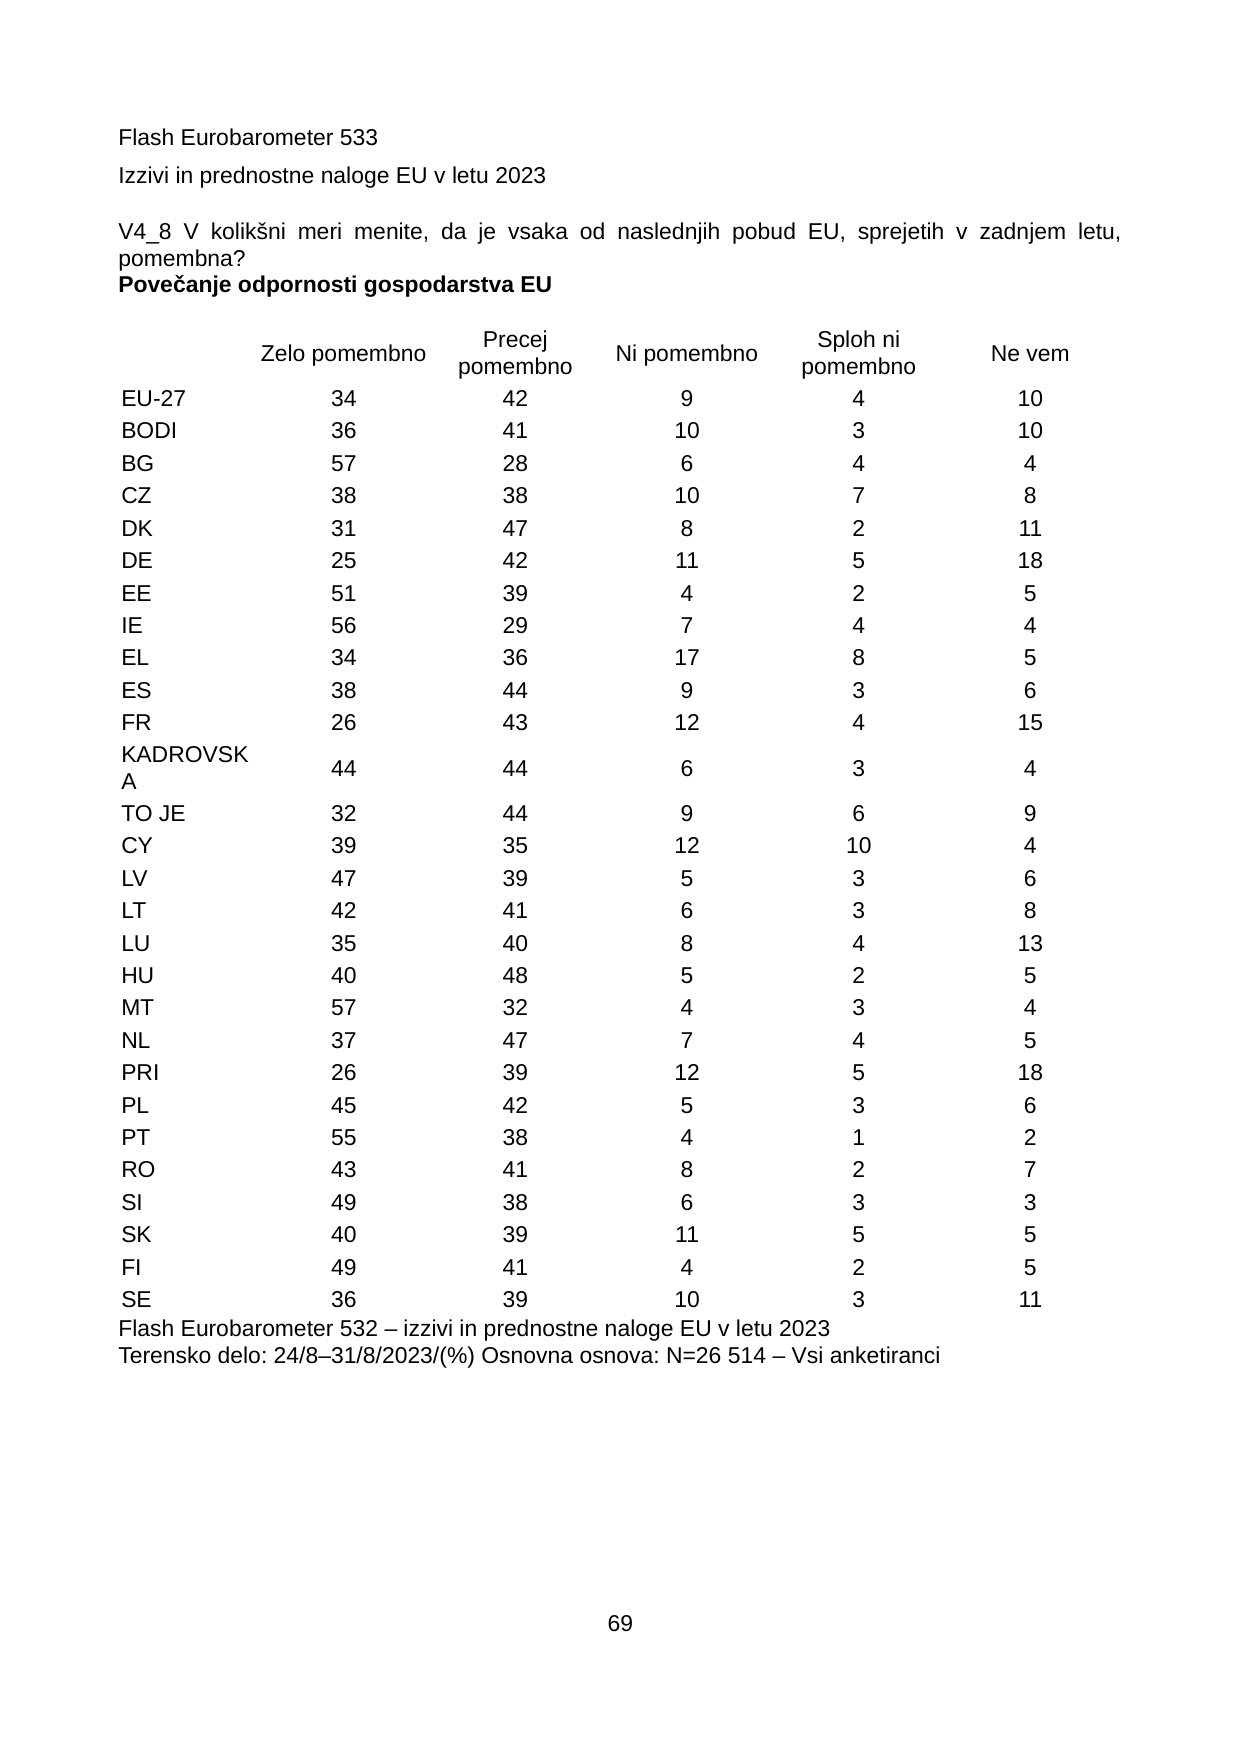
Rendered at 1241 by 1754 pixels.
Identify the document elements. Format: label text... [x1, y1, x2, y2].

table_cell 3 [773, 1089, 944, 1121]
table_cell 15 [944, 706, 1116, 738]
table_cell 10 [601, 415, 773, 447]
table_header [118, 324, 258, 382]
table_cell 44 [258, 739, 429, 797]
table_cell 6 [601, 894, 773, 927]
table_cell 10 [944, 382, 1116, 414]
table_cell 8 [601, 1153, 773, 1186]
table_cell 12 [601, 706, 773, 738]
table_cell CZ [118, 479, 258, 512]
table_cell 47 [429, 512, 601, 544]
table_cell 10 [601, 479, 773, 512]
table_cell 3 [773, 1186, 944, 1218]
table_cell 5 [944, 1251, 1116, 1283]
table_cell 7 [601, 609, 773, 641]
table_cell 6 [944, 862, 1116, 894]
table_cell 6 [601, 447, 773, 479]
table_cell 42 [258, 894, 429, 927]
table_cell 40 [429, 927, 601, 959]
table_header Ne vem [944, 324, 1116, 382]
table_cell BG [118, 447, 258, 479]
table_cell 9 [601, 382, 773, 414]
table_cell FI [118, 1251, 258, 1283]
table_cell FR [118, 706, 258, 738]
table_cell 7 [944, 1153, 1116, 1186]
table_cell 44 [429, 739, 601, 797]
table_cell 3 [773, 739, 944, 797]
table_cell 57 [258, 447, 429, 479]
table_cell 4 [601, 1121, 773, 1153]
table_cell 1 [773, 1121, 944, 1153]
table_cell SE [118, 1283, 258, 1315]
table_cell DK [118, 512, 258, 544]
table_cell 35 [258, 927, 429, 959]
table_cell 34 [258, 382, 429, 414]
table_cell 34 [258, 641, 429, 674]
table_cell 2 [773, 959, 944, 991]
table_cell 10 [944, 415, 1116, 447]
table_cell 13 [944, 927, 1116, 959]
table_cell 57 [258, 991, 429, 1024]
table_cell 4 [601, 991, 773, 1024]
table_cell 5 [601, 1089, 773, 1121]
table_cell 4 [773, 1024, 944, 1056]
table_cell 4 [944, 739, 1116, 797]
table_cell 5 [944, 641, 1116, 674]
table_cell 25 [258, 544, 429, 576]
table_cell 6 [773, 797, 944, 829]
table_cell 49 [258, 1251, 429, 1283]
table_cell 4 [773, 609, 944, 641]
table_cell 3 [773, 674, 944, 706]
table_cell 4 [944, 609, 1116, 641]
table_cell 36 [258, 1283, 429, 1315]
table_cell 47 [258, 862, 429, 894]
table_cell 8 [773, 641, 944, 674]
table_header Precej pomembno [429, 324, 601, 382]
table_cell 38 [429, 1121, 601, 1153]
table_cell 2 [773, 512, 944, 544]
table_cell 31 [258, 512, 429, 544]
table_cell 18 [944, 544, 1116, 576]
table_cell 2 [773, 576, 944, 609]
table_cell 38 [258, 674, 429, 706]
table_cell EU-27 [118, 382, 258, 414]
table_cell 2 [944, 1121, 1116, 1153]
table_cell 41 [429, 1251, 601, 1283]
table_cell EE [118, 576, 258, 609]
table_cell 42 [429, 1089, 601, 1121]
table_cell 43 [258, 1153, 429, 1186]
table_cell 2 [773, 1153, 944, 1186]
table_cell 12 [601, 829, 773, 862]
table_cell 48 [429, 959, 601, 991]
table_cell SK [118, 1218, 258, 1251]
table_cell 39 [258, 829, 429, 862]
table_cell 42 [429, 544, 601, 576]
text Povečanje odpornosti gospodarstva EU [118, 271, 1122, 297]
table_cell 32 [429, 991, 601, 1024]
table_cell 41 [429, 415, 601, 447]
table_cell 39 [429, 862, 601, 894]
table_cell 11 [601, 544, 773, 576]
table_cell 4 [773, 706, 944, 738]
table_cell 8 [944, 894, 1116, 927]
table_cell PRI [118, 1056, 258, 1088]
table_cell 9 [601, 797, 773, 829]
table_cell 6 [601, 739, 773, 797]
table_cell 5 [944, 576, 1116, 609]
table_cell 9 [601, 674, 773, 706]
table_cell HU [118, 959, 258, 991]
table_cell 18 [944, 1056, 1116, 1088]
table_cell 39 [429, 1056, 601, 1088]
text V4_8 V kolikšni meri menite, da je vsaka od naslednjih pobud EU, sprejetih v zadnjem letu, pomembna? [118, 218, 1122, 271]
table_cell 2 [773, 1251, 944, 1283]
table_cell 5 [773, 1218, 944, 1251]
table_cell 39 [429, 1218, 601, 1251]
table_cell 11 [944, 512, 1116, 544]
table_cell 12 [601, 1056, 773, 1088]
table_cell BODI [118, 415, 258, 447]
table_cell 3 [773, 991, 944, 1024]
table_cell 32 [258, 797, 429, 829]
table_cell 28 [429, 447, 601, 479]
table_cell LT [118, 894, 258, 927]
text Terensko delo: 24/8–31/8/2023/(%) Osnovna osnova: N=26 514 – Vsi anketiranci [118, 1342, 1122, 1368]
table_cell 6 [944, 1089, 1116, 1121]
table_cell 38 [258, 479, 429, 512]
table_cell 26 [258, 706, 429, 738]
table_cell MT [118, 991, 258, 1024]
table_cell PL [118, 1089, 258, 1121]
table_cell 3 [773, 415, 944, 447]
table_cell 10 [773, 829, 944, 862]
table_cell 5 [944, 1024, 1116, 1056]
table_cell LV [118, 862, 258, 894]
table_cell 8 [601, 927, 773, 959]
table_cell 51 [258, 576, 429, 609]
table_cell 56 [258, 609, 429, 641]
table_cell 29 [429, 609, 601, 641]
table_cell 5 [773, 544, 944, 576]
table_cell 5 [944, 1218, 1116, 1251]
table_cell RO [118, 1153, 258, 1186]
table_cell 43 [429, 706, 601, 738]
table_cell KADROVSKA [118, 739, 258, 797]
table_cell 3 [944, 1186, 1116, 1218]
table_cell 36 [258, 415, 429, 447]
table_cell 39 [429, 576, 601, 609]
table_cell ES [118, 674, 258, 706]
table_cell PT [118, 1121, 258, 1153]
table_cell 38 [429, 479, 601, 512]
table_header Sploh ni pomembno [773, 324, 944, 382]
table_cell 49 [258, 1186, 429, 1218]
table_cell 6 [944, 674, 1116, 706]
table_cell 8 [944, 479, 1116, 512]
table_cell 11 [601, 1218, 773, 1251]
table_cell 44 [429, 674, 601, 706]
table_cell 9 [944, 797, 1116, 829]
table_header Ni pomembno [601, 324, 773, 382]
table_cell TO JE [118, 797, 258, 829]
table_cell 41 [429, 894, 601, 927]
table_cell 7 [601, 1024, 773, 1056]
table_cell 42 [429, 382, 601, 414]
table_cell 5 [601, 862, 773, 894]
table_header Zelo pomembno [258, 324, 429, 382]
table_cell 7 [773, 479, 944, 512]
table_cell LU [118, 927, 258, 959]
table_cell 4 [773, 447, 944, 479]
table_cell 5 [601, 959, 773, 991]
table_cell 4 [944, 447, 1116, 479]
table_cell 4 [601, 576, 773, 609]
table_cell 40 [258, 959, 429, 991]
table_cell 5 [944, 959, 1116, 991]
table_cell NL [118, 1024, 258, 1056]
table_cell 47 [429, 1024, 601, 1056]
table_cell 26 [258, 1056, 429, 1088]
table_cell 6 [601, 1186, 773, 1218]
table_cell SI [118, 1186, 258, 1218]
table_cell 44 [429, 797, 601, 829]
table_cell 41 [429, 1153, 601, 1186]
table_cell 45 [258, 1089, 429, 1121]
table_cell IE [118, 609, 258, 641]
text Flash Eurobarometer 532 – izzivi in prednostne naloge EU v letu 2023 [118, 1315, 1122, 1342]
table_cell 35 [429, 829, 601, 862]
table_cell 8 [601, 512, 773, 544]
table_cell 3 [773, 1283, 944, 1315]
table_cell 39 [429, 1283, 601, 1315]
table_cell 4 [773, 927, 944, 959]
table_cell 5 [773, 1056, 944, 1088]
table_cell 38 [429, 1186, 601, 1218]
table_cell EL [118, 641, 258, 674]
table_cell 4 [944, 829, 1116, 862]
table_cell 55 [258, 1121, 429, 1153]
table_cell 4 [944, 991, 1116, 1024]
table_cell 10 [601, 1283, 773, 1315]
table_cell 4 [773, 382, 944, 414]
table_cell DE [118, 544, 258, 576]
table_cell 37 [258, 1024, 429, 1056]
table_cell 40 [258, 1218, 429, 1251]
table_cell 17 [601, 641, 773, 674]
table_cell 11 [944, 1283, 1116, 1315]
table_cell CY [118, 829, 258, 862]
table_cell 4 [601, 1251, 773, 1283]
table_cell 36 [429, 641, 601, 674]
table_cell 3 [773, 894, 944, 927]
table_cell 3 [773, 862, 944, 894]
